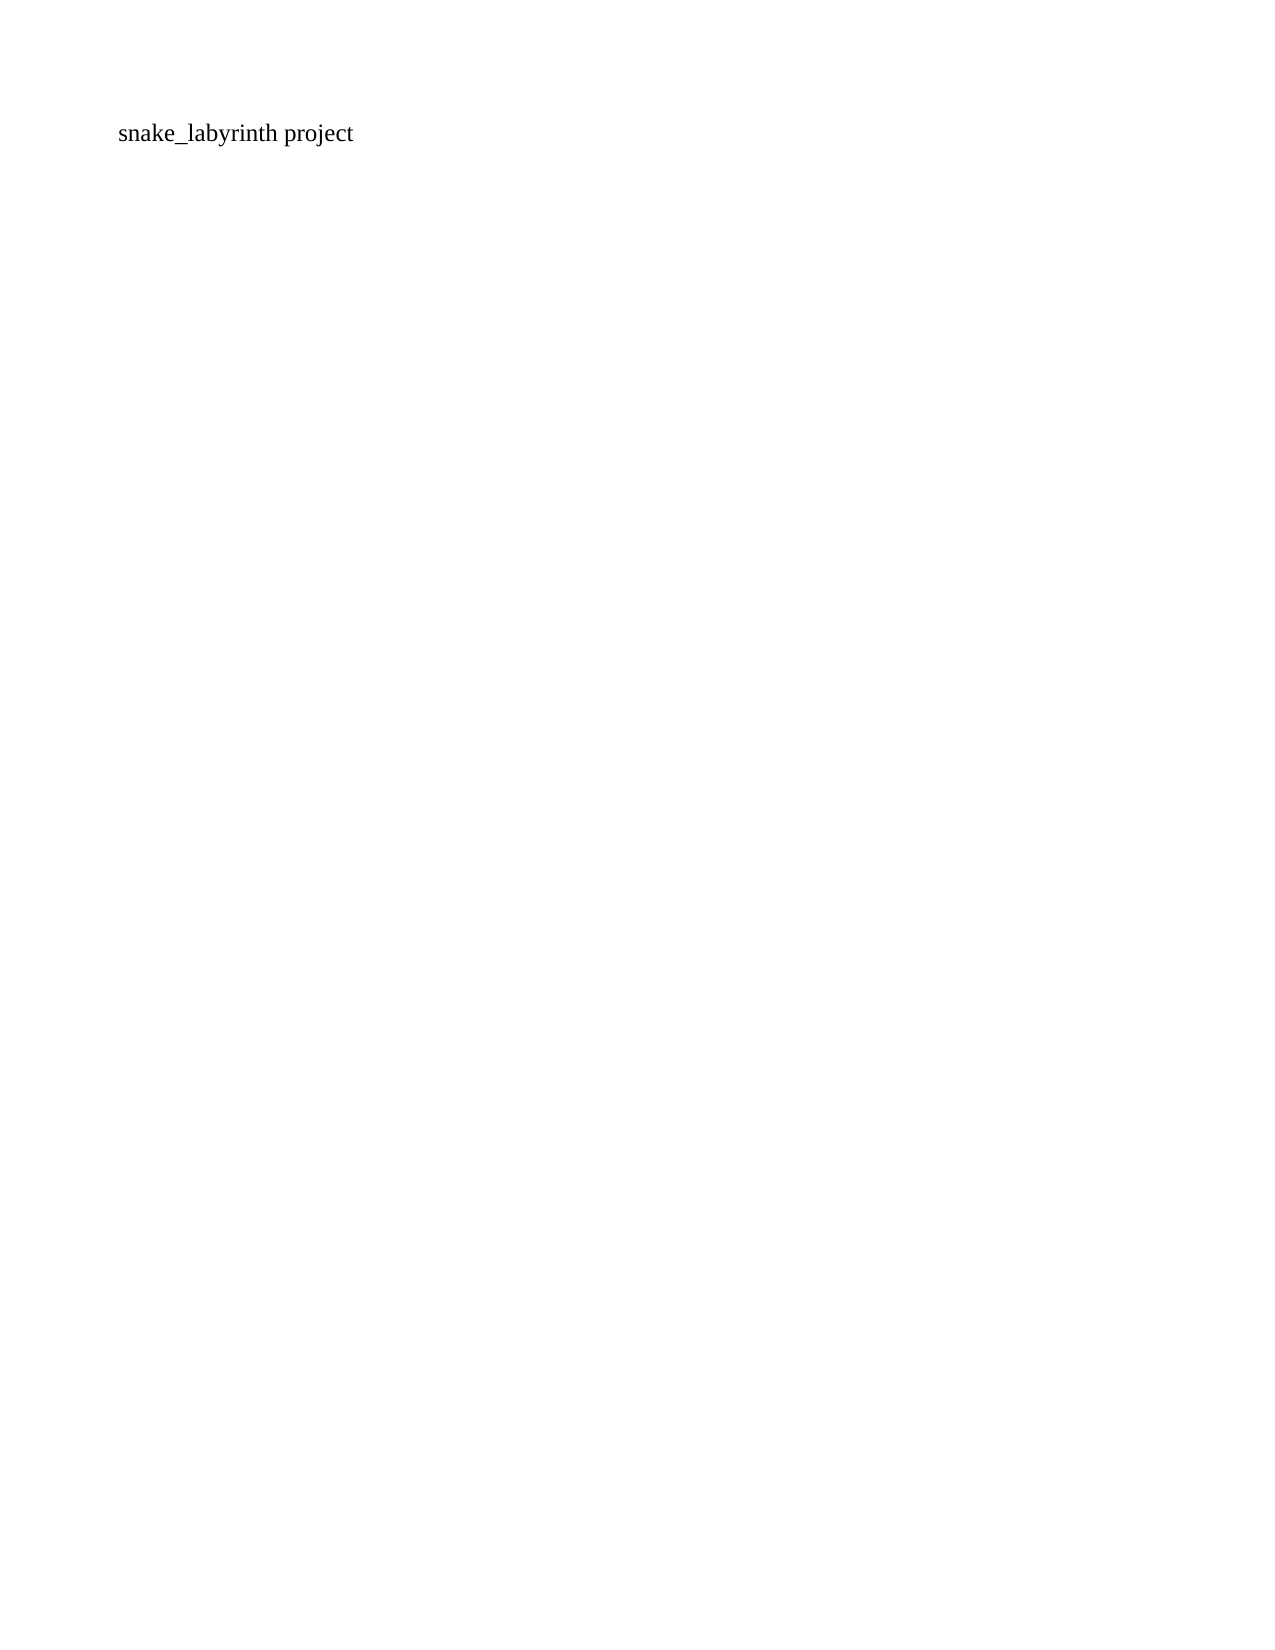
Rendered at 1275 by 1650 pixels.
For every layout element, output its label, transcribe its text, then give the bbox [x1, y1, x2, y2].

text snake_labyrinth project [118, 118, 1157, 147]
